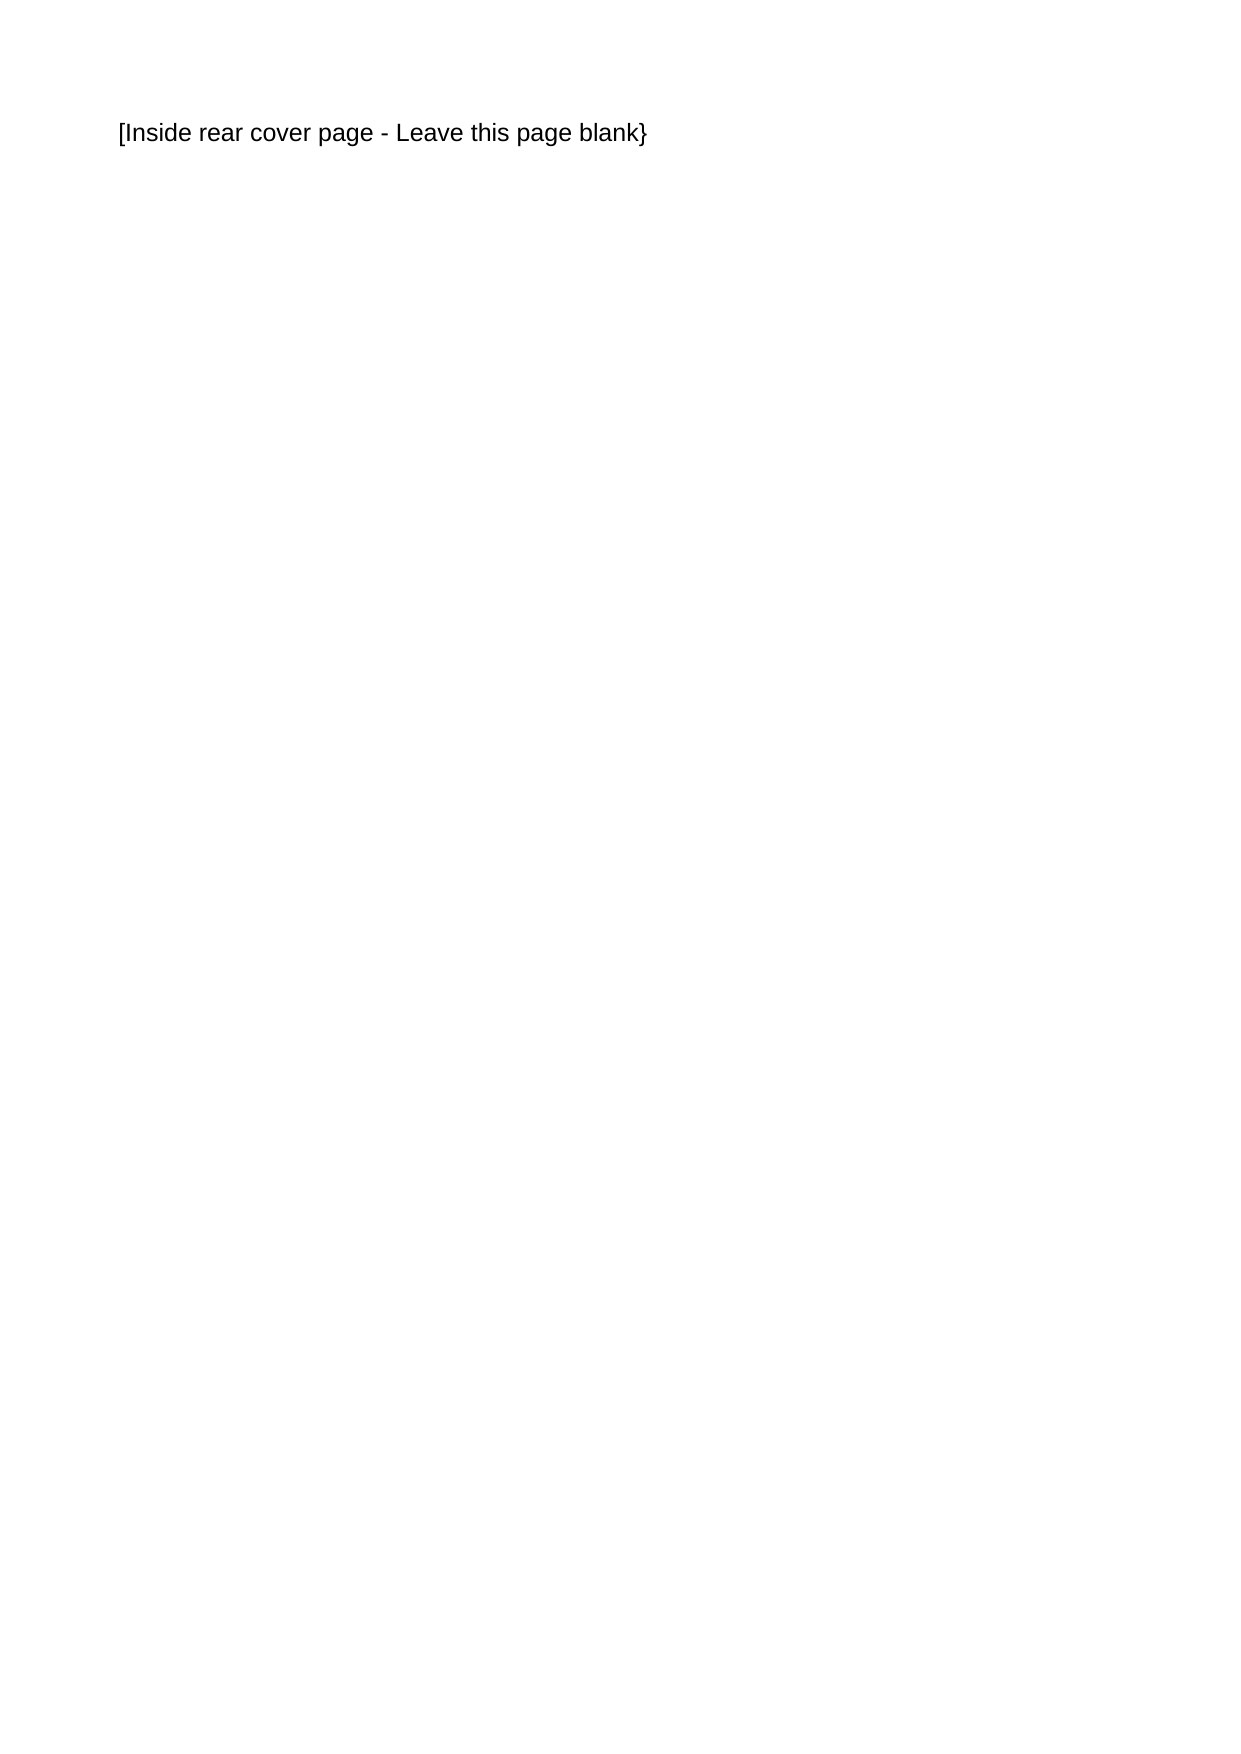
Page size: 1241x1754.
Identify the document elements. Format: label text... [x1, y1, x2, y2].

text [Inside rear cover page - Leave this page blank} [118, 118, 1122, 147]
